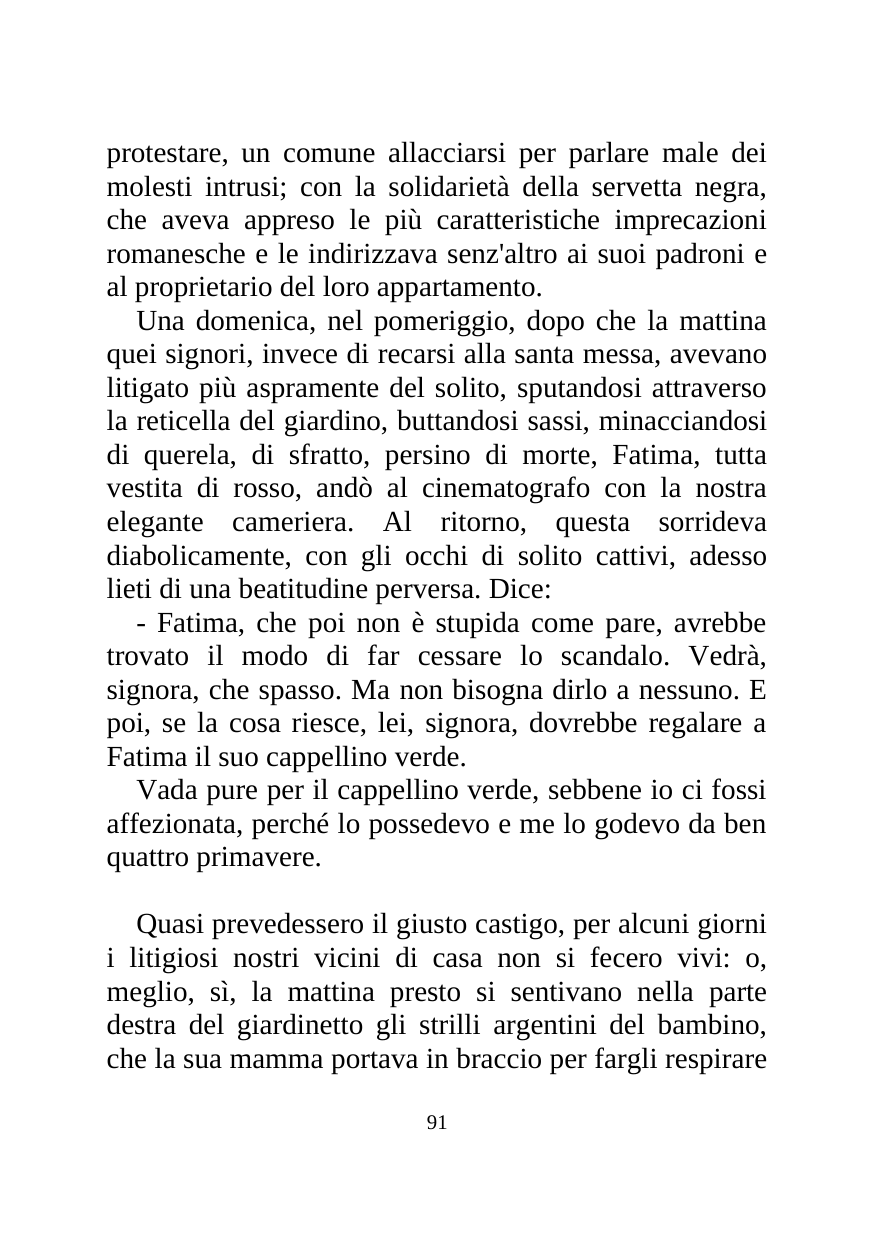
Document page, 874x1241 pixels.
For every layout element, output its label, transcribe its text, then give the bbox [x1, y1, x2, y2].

text Una domenica, nel pomeriggio, dopo che la mattina quei signori, invece di recarsi alla santa messa, avevano litigato più aspramente del solito, sputandosi attraverso la reticella del giardino, buttandosi sassi, minacciandosi di querela, di sfratto, persino di morte, Fatima, tutta vestita di rosso, andò al cinematografo con la nostra elegante cameriera. Al ritorno, questa sorrideva diabolicamente, con gli occhi di solito cattivi, adesso lieti di una beatitudine perversa. Dice: [106, 303, 768, 605]
text protestare, un comune allacciarsi per parlare male dei molesti intrusi; con la solidarietà della servetta negra, che aveva appreso le più caratteristiche imprecazioni romanesche e le indirizzava senz'altro ai suoi padroni e al proprietario del loro appartamento. [106, 135, 768, 303]
text Quasi prevedessero il giusto castigo, per alcuni giorni i litigiosi nostri vicini di casa non si fecero vivi: o, meglio, sì, la mattina presto si sentivano nella parte destra del giardinetto gli strilli argentini del bambino, che la sua mamma portava in braccio per fargli respirare [106, 907, 768, 1074]
text - Fatima, che poi non è stupida come pare, avrebbe trovato il modo di far cessare lo scandalo. Vedrà, signora, che spasso. Ma non bisogna dirlo a nessuno. E poi, se la cosa riesce, lei, signora, dovrebbe regalare a Fatima il suo cappellino verde. [106, 605, 768, 772]
text Vada pure per il cappellino verde, sebbene io ci fossi affezionata, perché lo possedevo e me lo godevo da ben quattro primavere. [106, 772, 768, 873]
